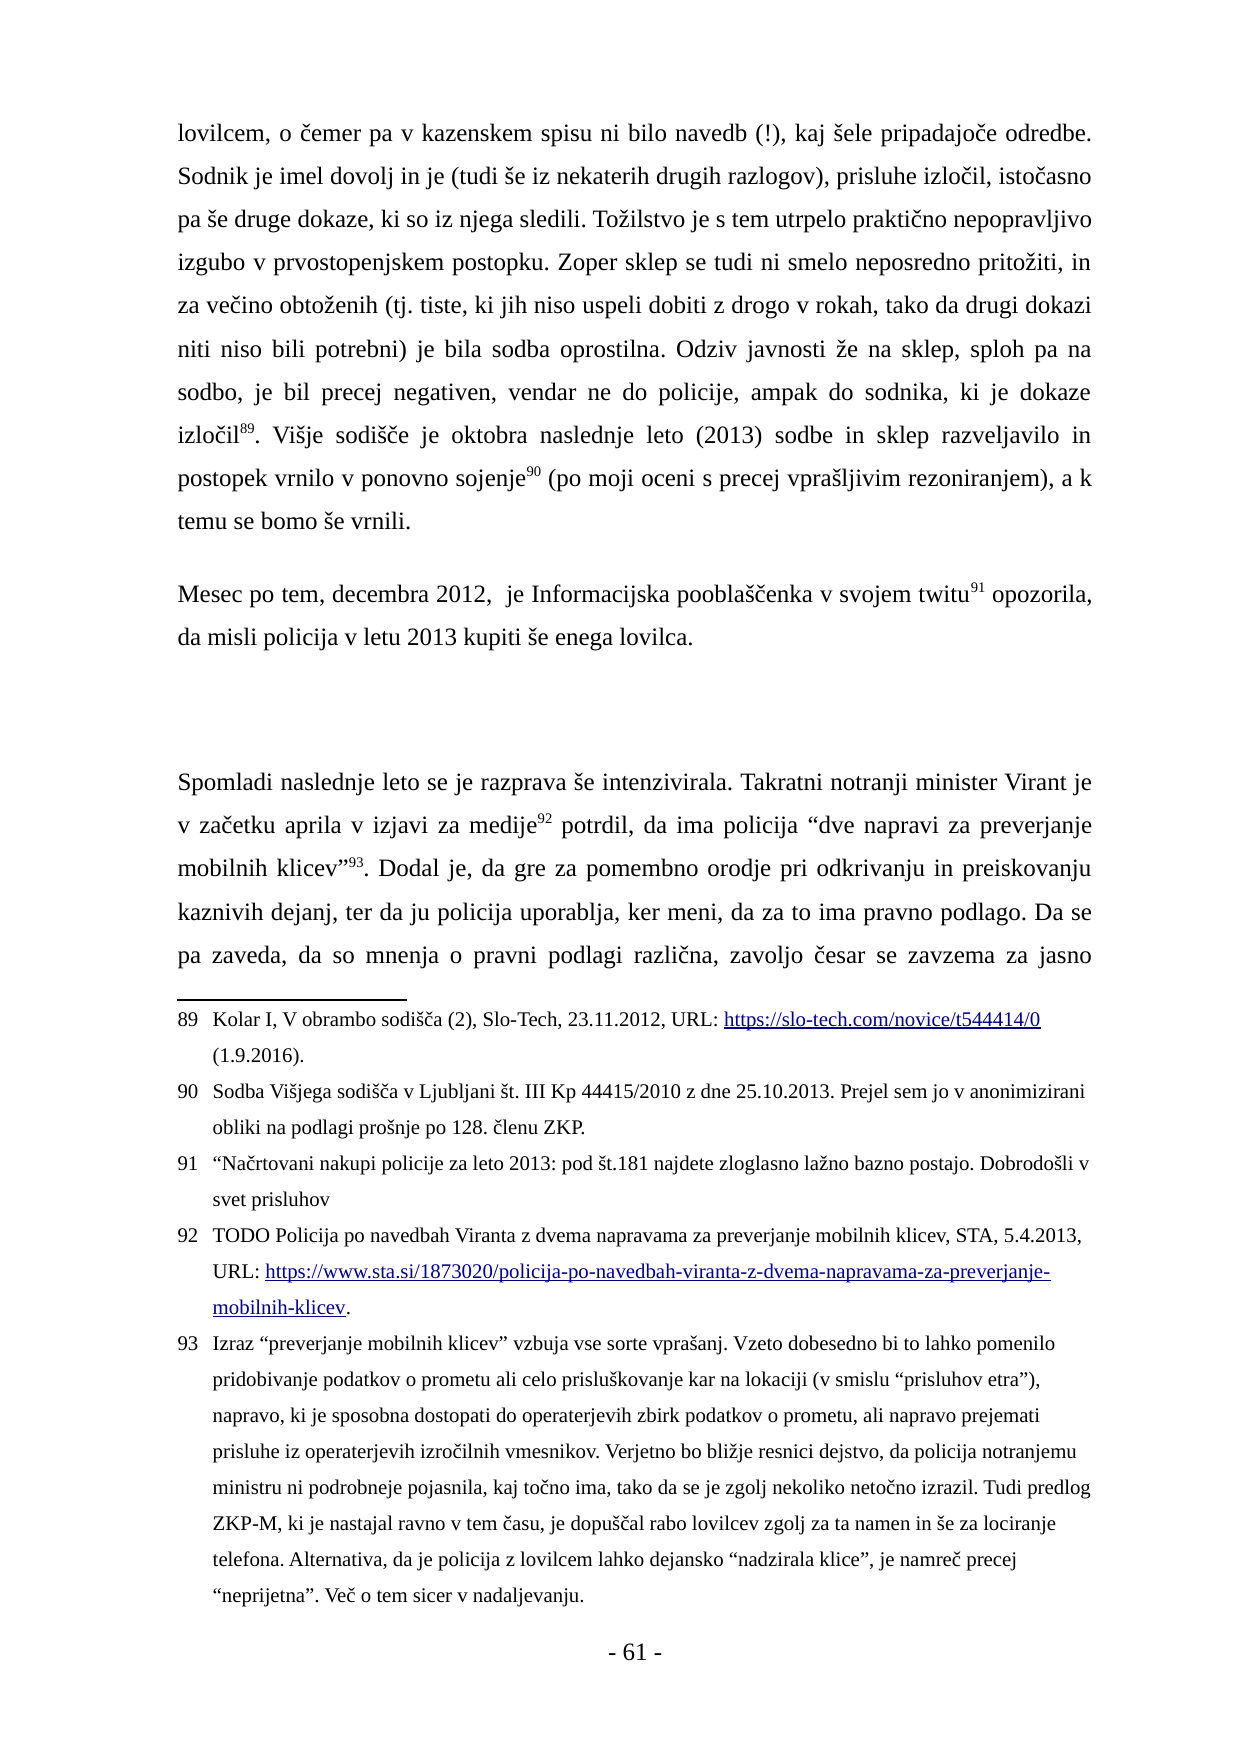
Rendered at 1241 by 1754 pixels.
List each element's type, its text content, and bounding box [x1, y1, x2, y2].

text Izraz “preverjanje mobilnih klicev” vzbuja vse sorte vprašanj. Vzeto dobesedno bi to lahko pomenilo pridobivanje podatkov o prometu ali celo prisluškovanje kar na lokaciji (v smislu “prisluhov etra”), napravo, ki je sposobna dostopati do operaterjevih zbirk podatkov o prometu, ali napravo prejemati prisluhe iz operaterjevih izročilnih vmesnikov. Verjetno bo bližje resnici dejstvo, da policija notranjemu ministru ni podrobneje pojasnila, kaj točno ima, tako da se je zgolj nekoliko netočno izrazil. Tudi predlog ZKP-M, ki je nastajal ravno v tem času, je dopuščal rabo lovilcev zgolj za ta namen in še za lociranje telefona. Alternativa, da je policija z lovilcem lahko dejansko “nadzirala klice”, je namreč precej “neprijetna”. Več o tem sicer v nadaljevanju. [177, 1331, 1093, 1607]
text Sodba Višjega sodišča v Ljubljani št. III Kp 44415/2010 z dne 25.10.2013. Prejel sem jo v anonimizirani obliki na podlagi prošnje po 128. členu ZKP. [177, 1078, 1093, 1139]
text Spomladi naslednje leto se je razprava še intenzivirala. Takratni notranji minister Virant je v začetku aprila v izjavi za medije potrdil, da ima policija “dve napravi za preverjanje mobilnih klicev”. Dodal je, da gre za pomembno orodje pri odkrivanju in preiskovanju kaznivih dejanj, ter da ju policija uporablja, ker meni, da za to ima pravno podlago. Da se pa zaveda, da so mnenja o pravni podlagi različna, zavoljo česar se zavzema za jasno [177, 767, 1093, 968]
text TODO Policija po navedbah Viranta z dvema napravama za preverjanje mobilnih klicev, STA, 5.4.2013, URL: https://www.sta.si/1873020/policija-po-navedbah-viranta-z-dvema-napravama-za-preverjanje-mobilnih-klicev. [177, 1223, 1093, 1319]
text lovilcem, o čemer pa v kazenskem spisu ni bilo navedb (!), kaj šele pripadajoče odredbe. Sodnik je imel dovolj in je (tudi še iz nekaterih drugih razlogov), prisluhe izločil, istočasno pa še druge dokaze, ki so iz njega sledili. Tožilstvo je s tem utrpelo praktično nepopravljivo izgubo v prvostopenjskem postopku. Zoper sklep se tudi ni smelo neposredno pritožiti, in za večino obtoženih (tj. tiste, ki jih niso uspeli dobiti z drogo v rokah, tako da drugi dokazi niti niso bili potrebni) je bila sodba oprostilna. Odziv javnosti že na sklep, sploh pa na sodbo, je bil precej negativen, vendar ne do policije, ampak do sodnika, ki je dokaze izločil. Višje sodišče je oktobra naslednje leto (2013) sodbe in sklep razveljavilo in postopek vrnilo v ponovno sojenje (po moji oceni s precej vprašljivim rezoniranjem), a k temu se bomo še vrnili. [177, 118, 1093, 535]
text “Načrtovani nakupi policije za leto 2013: pod št.181 najdete zloglasno lažno bazno postajo. Dobrodošli v svet prisluhov [177, 1151, 1093, 1211]
text Mesec po tem, decembra 2012, je Informacijska pooblaščenka v svojem twitu opozorila, da misli policija v letu 2013 kupiti še enega lovilca. [177, 579, 1093, 651]
text Kolar I, V obrambo sodišča (2), Slo-Tech, 23.11.2012, URL: https://slo-tech.com/novice/t544414/0 (1.9.2016). [177, 1006, 1093, 1067]
